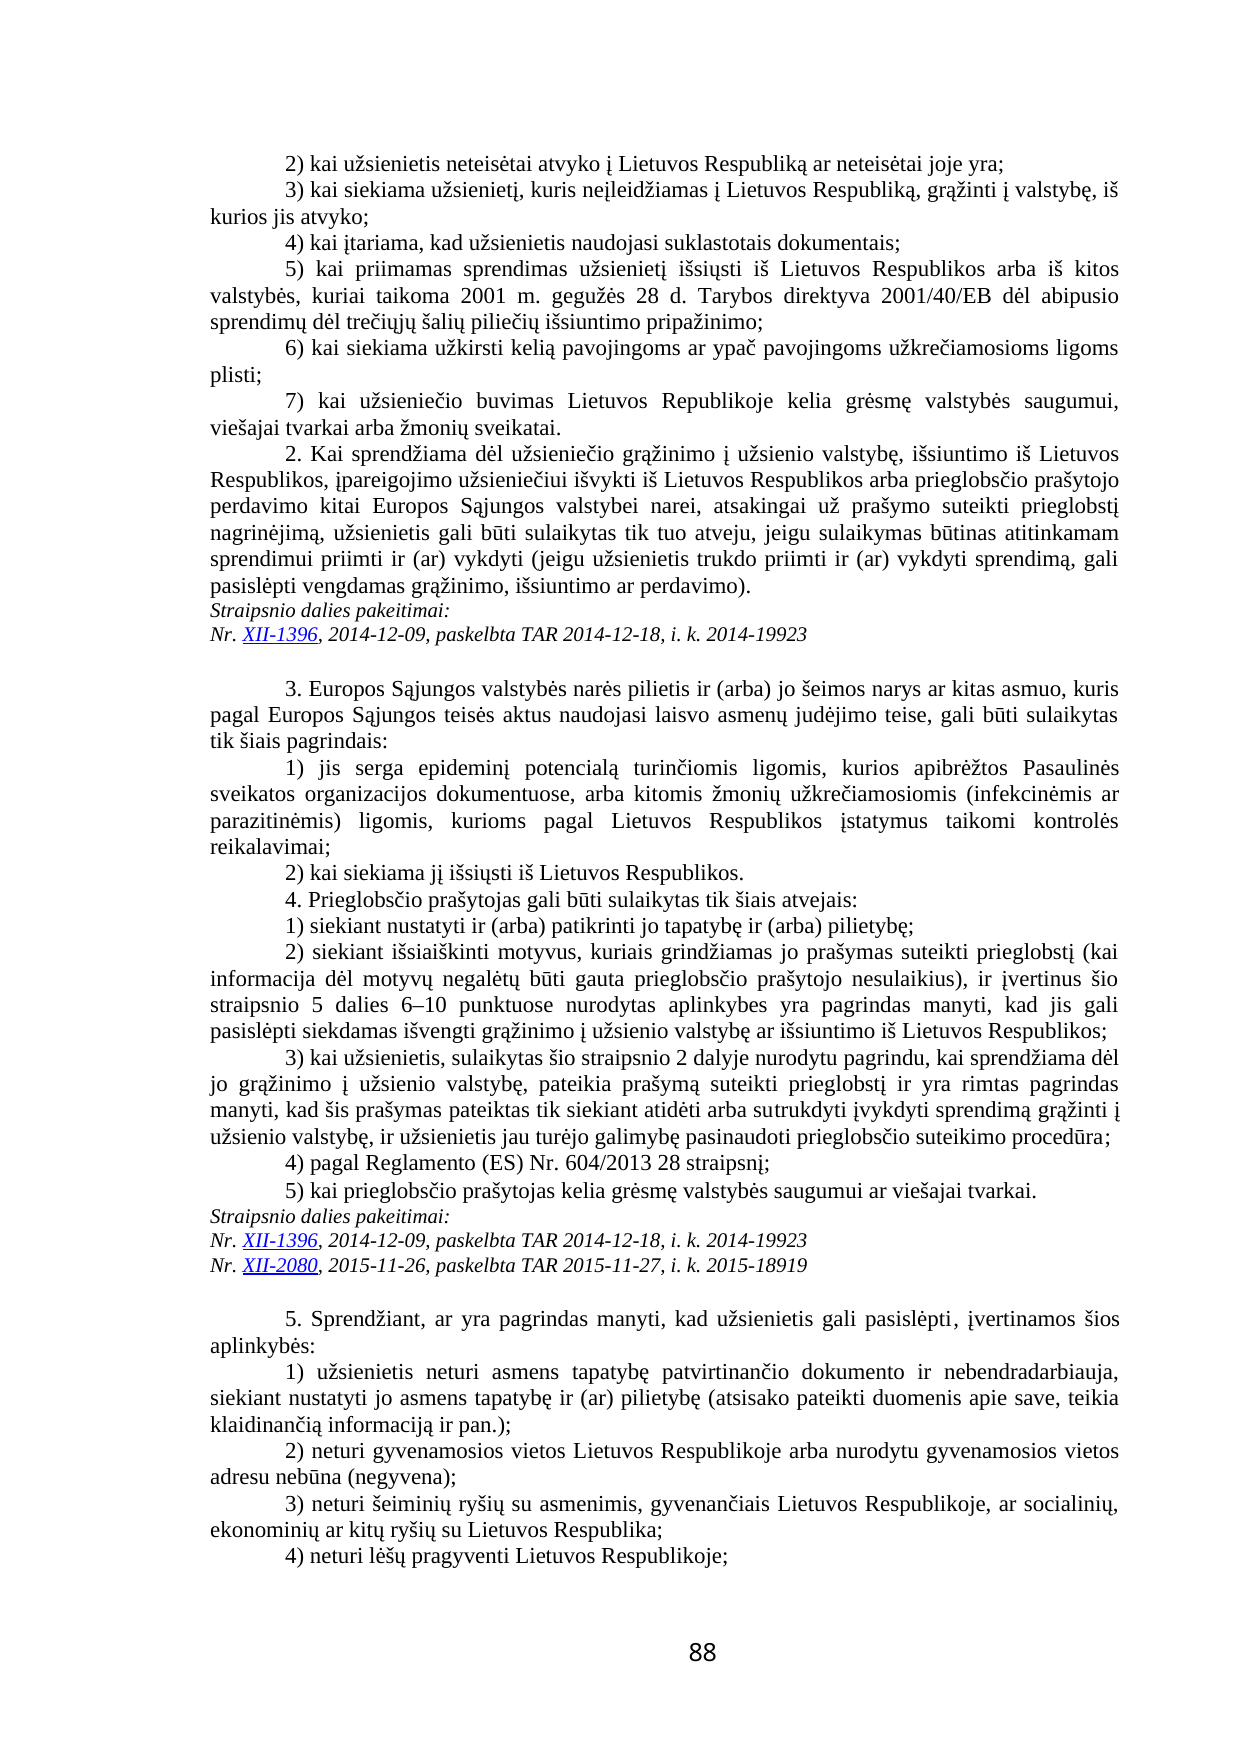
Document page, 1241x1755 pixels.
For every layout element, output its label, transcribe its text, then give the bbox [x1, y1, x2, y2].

text 5) kai prieglobsčio prašytojas kelia grėsmę valstybės saugumui ar viešajai tvarkai. [210, 1176, 1120, 1204]
text 4) pagal Reglamento (ES) Nr. 604/2013 28 straipsnį; [210, 1149, 1120, 1176]
text 6) kai siekiama užkirsti kelią pavojingoms ar ypač pavojingoms užkrečiamosioms ligoms plisti; [210, 334, 1120, 387]
text Nr. XII-1396, 2014-12-09, paskelbta TAR 2014-12-18, i. k. 2014-19923 [210, 622, 1120, 646]
text 5) kai priimamas sprendimas užsienietį išsiųsti iš Lietuvos Respublikos arba iš kitos valstybės, kuriai taikoma 2001 m. gegužės 28 d. Tarybos direktyva 2001/40/EB dėl abipusio sprendimų dėl trečiųjų šalių piliečių išsiuntimo pripažinimo; [210, 255, 1120, 334]
text 3) neturi šeiminių ryšių su asmenimis, gyvenančiais Lietuvos Respublikoje, ar socialinių, ekonominių ar kitų ryšių su Lietuvos Respublika; [210, 1490, 1120, 1542]
text Nr. XII-2080, 2015-11-26, paskelbta TAR 2015-11-27, i. k. 2015-18919 [210, 1252, 1120, 1277]
text Nr. XII-1396, 2014-12-09, paskelbta TAR 2014-12-18, i. k. 2014-19923 [210, 1228, 1120, 1252]
text Straipsnio dalies pakeitimai: [210, 1204, 1120, 1228]
text 4) neturi lėšų pragyventi Lietuvos Respublikoje; [210, 1542, 1120, 1569]
text 3) kai siekiama užsienietį, kuris neįleidžiamas į Lietuvos Respubliką, grąžinti į valstybę, iš kurios jis atvyko; [210, 176, 1120, 229]
text 2. Kai sprendžiama dėl užsieniečio grąžinimo į užsienio valstybę, išsiuntimo iš Lietuvos Respublikos, įpareigojimo užsieniečiui išvykti iš Lietuvos Respublikos arba prieglobsčio prašytojo perdavimo kitai Europos Sąjungos valstybei narei, atsakingai už prašymo suteikti prieglobstį nagrinėjimą, užsienietis gali būti sulaikytas tik tuo atveju, jeigu sulaikymas būtinas atitinkamam sprendimui priimti ir (ar) vykdyti (jeigu užsienietis trukdo priimti ir (ar) vykdyti sprendimą, gali pasislėpti vengdamas grąžinimo, išsiuntimo ar perdavimo). [210, 440, 1120, 598]
text 4. Prieglobsčio prašytojas gali būti sulaikytas tik šiais atvejais: [210, 886, 1120, 912]
text 2) neturi gyvenamosios vietos Lietuvos Respublikoje arba nurodytu gyvenamosios vietos adresu nebūna (negyvena); [210, 1437, 1120, 1490]
text 5. Sprendžiant, ar yra pagrindas manyti, kad užsienietis gali pasislėpti, įvertinamos šios aplinkybės: [210, 1305, 1120, 1358]
text 7) kai užsieniečio buvimas Lietuvos Republikoje kelia grėsmę valstybės saugumui, viešajai tvarkai arba žmonių sveikatai. [210, 387, 1120, 440]
text 1) siekiant nustatyti ir (arba) patikrinti jo tapatybę ir (arba) pilietybę; [210, 912, 1120, 938]
text 3. Europos Sąjungos valstybės narės pilietis ir (arba) jo šeimos narys ar kitas asmuo, kuris pagal Europos Sąjungos teisės aktus naudojasi laisvo asmenų judėjimo teise, gali būti sulaikytas tik šiais pagrindais: [210, 675, 1120, 754]
text 2) siekiant išsiaiškinti motyvus, kuriais grindžiamas jo prašymas suteikti prieglobstį (kai informacija dėl motyvų negalėtų būti gauta prieglobsčio prašytojo nesulaikius), ir įvertinus šio straipsnio 5 dalies 6–10 punktuose nurodytas aplinkybes yra pagrindas manyti, kad jis gali pasislėpti siekdamas išvengti grąžinimo į užsienio valstybę ar išsiuntimo iš Lietuvos Respublikos; [210, 938, 1120, 1044]
text 1) jis serga epideminį potencialą turinčiomis ligomis, kurios apibrėžtos Pasaulinės sveikatos organizacijos dokumentuose, arba kitomis žmonių užkrečiamosiomis (infekcinėmis ar parazitinėmis) ligomis, kurioms pagal Lietuvos Respublikos įstatymus taikomi kontrolės reikalavimai; [210, 754, 1120, 859]
text 2) kai užsienietis neteisėtai atvyko į Lietuvos Respubliką ar neteisėtai joje yra; [210, 150, 1120, 176]
text 2) kai siekiama jį išsiųsti iš Lietuvos Respublikos. [210, 859, 1120, 886]
text 3) kai užsienietis, sulaikytas šio straipsnio 2 dalyje nurodytu pagrindu, kai sprendžiama dėl jo grąžinimo į užsienio valstybę, pateikia prašymą suteikti prieglobstį ir yra rimtas pagrindas manyti, kad šis prašymas pateiktas tik siekiant atidėti arba sutrukdyti įvykdyti sprendimą grąžinti į užsienio valstybę, ir užsienietis jau turėjo galimybę pasinaudoti prieglobsčio suteikimo procedūra; [210, 1044, 1120, 1149]
text 4) kai įtariama, kad užsienietis naudojasi suklastotais dokumentais; [210, 229, 1120, 255]
text Straipsnio dalies pakeitimai: [210, 598, 1120, 622]
text 1) užsienietis neturi asmens tapatybę patvirtinančio dokumento ir nebendradarbiauja, siekiant nustatyti jo asmens tapatybę ir (ar) pilietybę (atsisako pateikti duomenis apie save, teikia klaidinančią informaciją ir pan.); [210, 1358, 1120, 1437]
